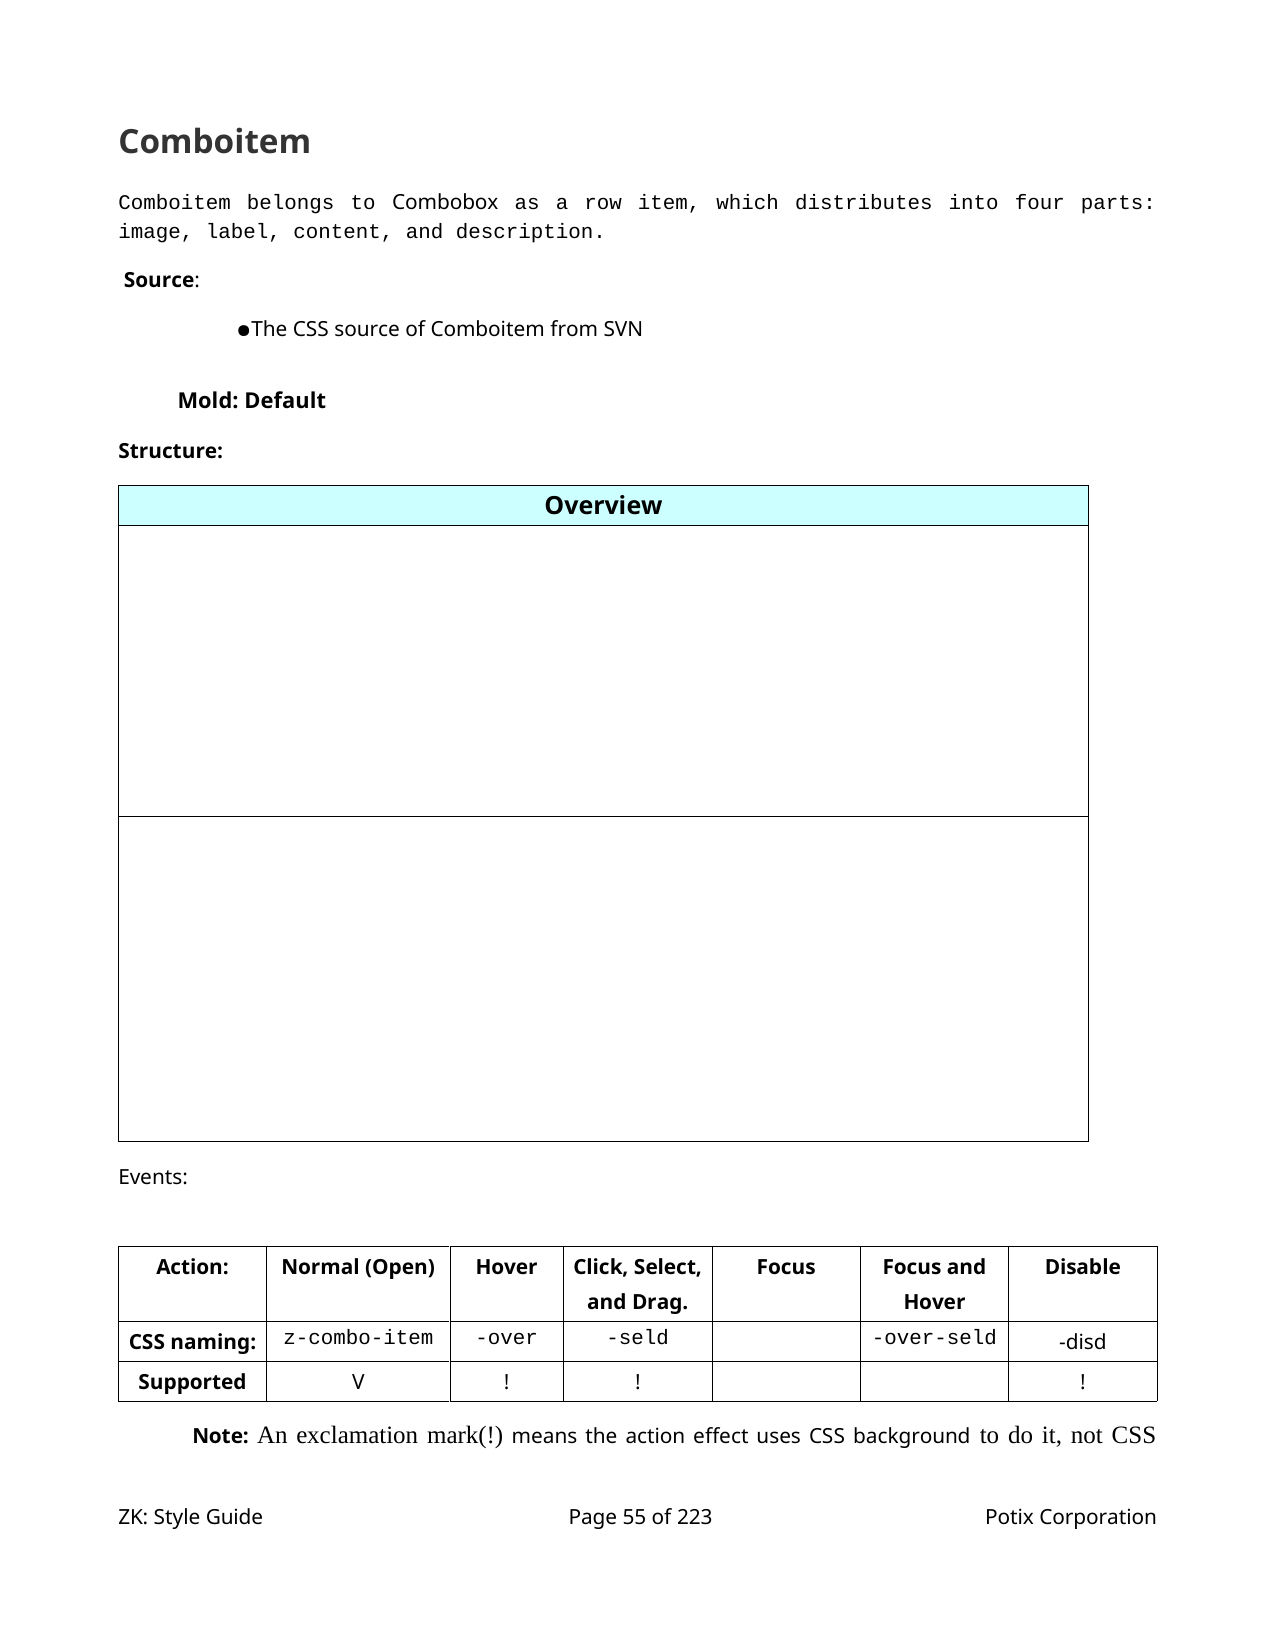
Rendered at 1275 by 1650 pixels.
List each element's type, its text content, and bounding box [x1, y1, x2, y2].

text Events: [118, 1162, 1157, 1226]
list The CSS source of Comboitem from SVN [236, 314, 1157, 343]
table_cell -over-seld [861, 1322, 1008, 1361]
table_cell [119, 526, 1088, 816]
table_header Overview [119, 486, 1088, 525]
table_cell ! [564, 1362, 712, 1401]
table_cell V [267, 1362, 449, 1401]
subtitle Comboitem [118, 118, 1157, 163]
table_header Focus [713, 1247, 860, 1321]
table_cell [713, 1322, 860, 1361]
text Source: [118, 266, 1157, 294]
table_cell -over [451, 1322, 563, 1361]
text Comboitem belongs to Combobox as a row item, which distributes into four parts: image, label, content, and description. [118, 187, 1157, 245]
table_header Click, Select, and Drag. [564, 1247, 712, 1321]
table_cell z-combo-item [267, 1322, 449, 1361]
table_header Hover [451, 1247, 563, 1321]
table_cell CSS naming: [119, 1322, 266, 1361]
table_cell [119, 817, 1088, 1141]
table_cell [713, 1362, 860, 1401]
table_cell ! [451, 1362, 563, 1401]
table_header Disable [1009, 1247, 1157, 1321]
table_header Action: [119, 1247, 266, 1321]
subtitle Mold: Default [177, 385, 1157, 415]
text Structure: [118, 436, 1157, 464]
table_cell -disd [1009, 1322, 1157, 1361]
table_cell -seld [564, 1322, 712, 1361]
table_cell [861, 1362, 1008, 1401]
text Note: An exclamation mark(!) means the action effect uses CSS background to do it, not CSS [118, 1422, 1157, 1450]
table_cell Supported [119, 1362, 266, 1401]
table_header Normal (Open) [267, 1247, 449, 1321]
table_cell ! [1009, 1362, 1157, 1401]
table_header Focus and Hover [861, 1247, 1008, 1321]
